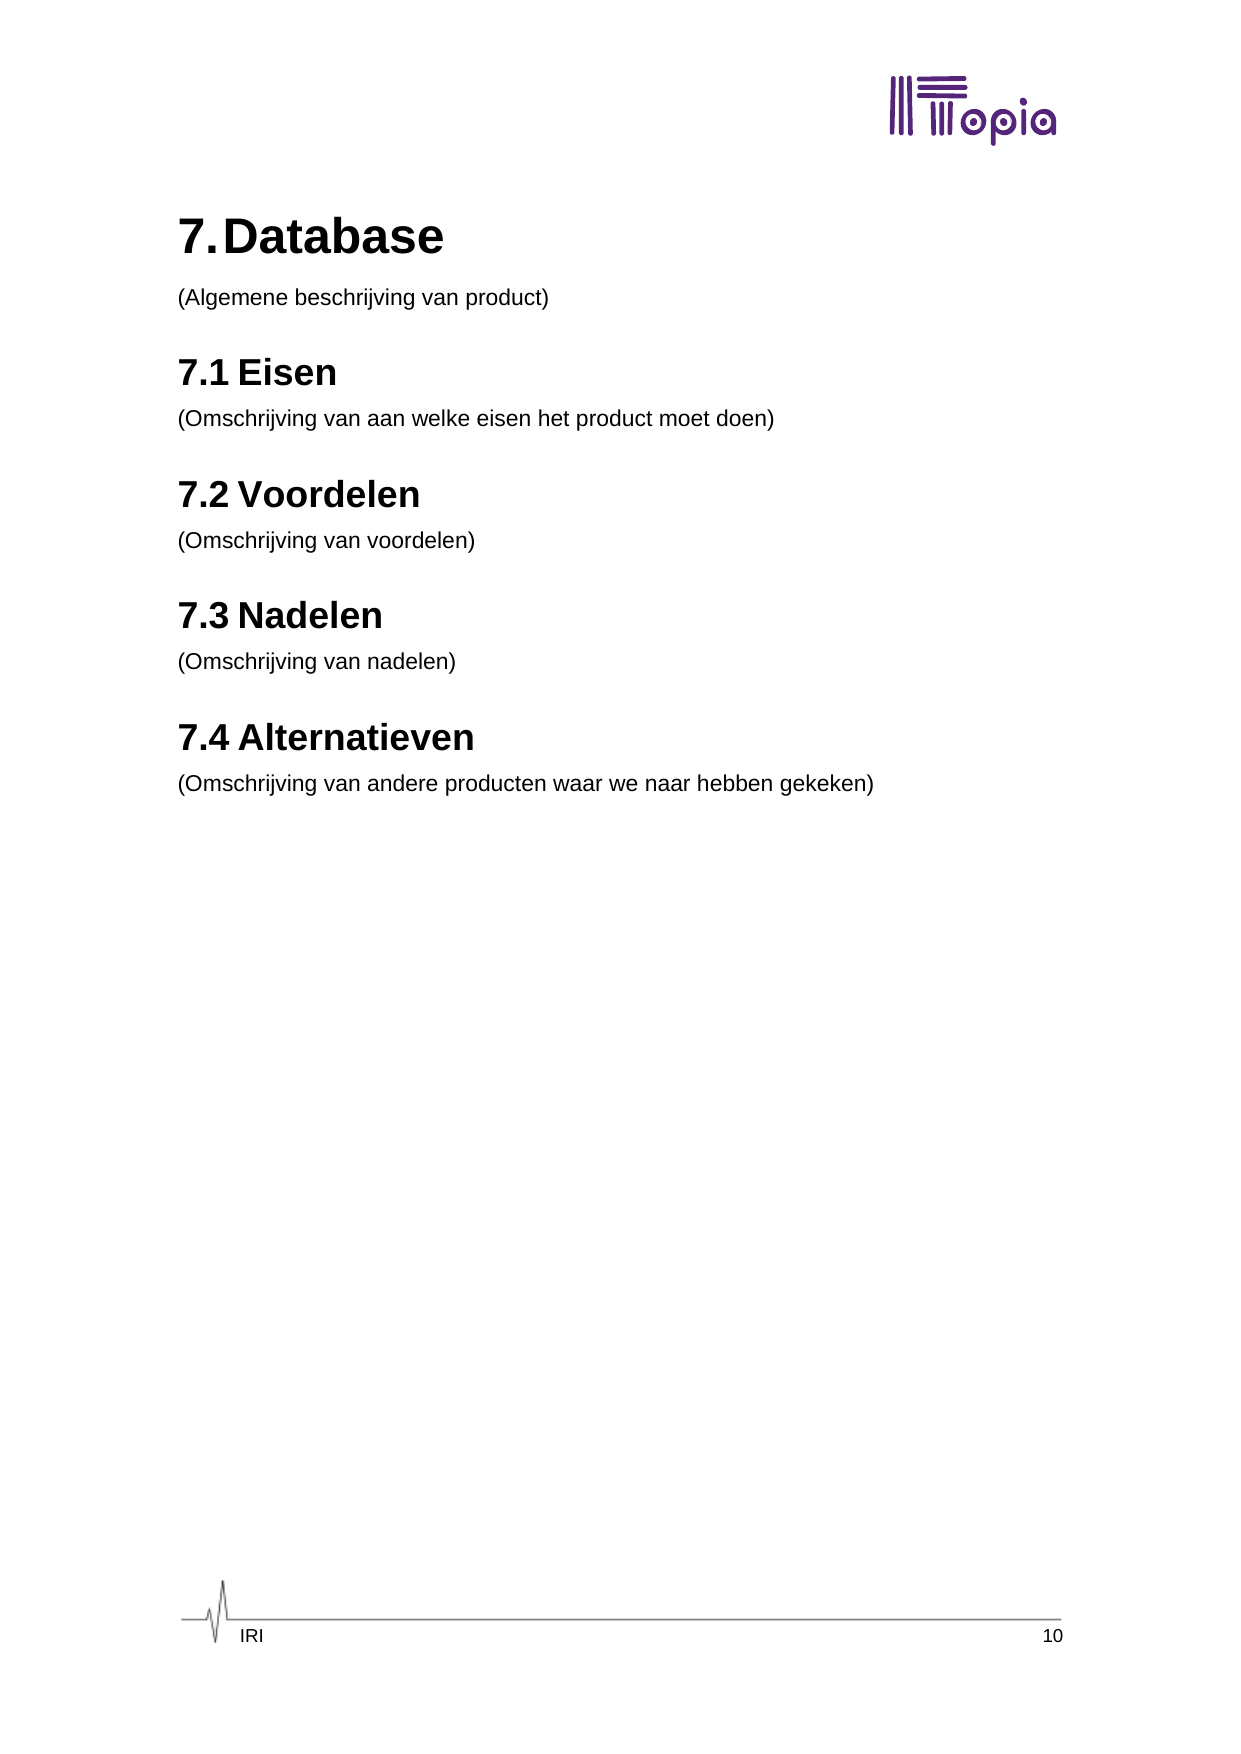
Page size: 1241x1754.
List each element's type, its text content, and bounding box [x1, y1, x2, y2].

subtitle Voordelen [177, 472, 1063, 515]
text (Algemene beschrijving van product) [177, 284, 1063, 310]
text (Omschrijving van andere producten waar we naar hebben gekeken) [177, 769, 1063, 796]
text (Omschrijving van aan welke eisen het product moet doen) [177, 405, 1063, 431]
text (Omschrijving van voordelen) [177, 527, 1063, 553]
subtitle Nadelen [177, 593, 1063, 637]
picture [177, 1576, 1063, 1651]
subtitle Alternatieven [177, 715, 1063, 758]
text (Omschrijving van nadelen) [177, 648, 1063, 674]
subtitle Eisen [177, 351, 1063, 394]
subtitle Database [177, 207, 1063, 264]
